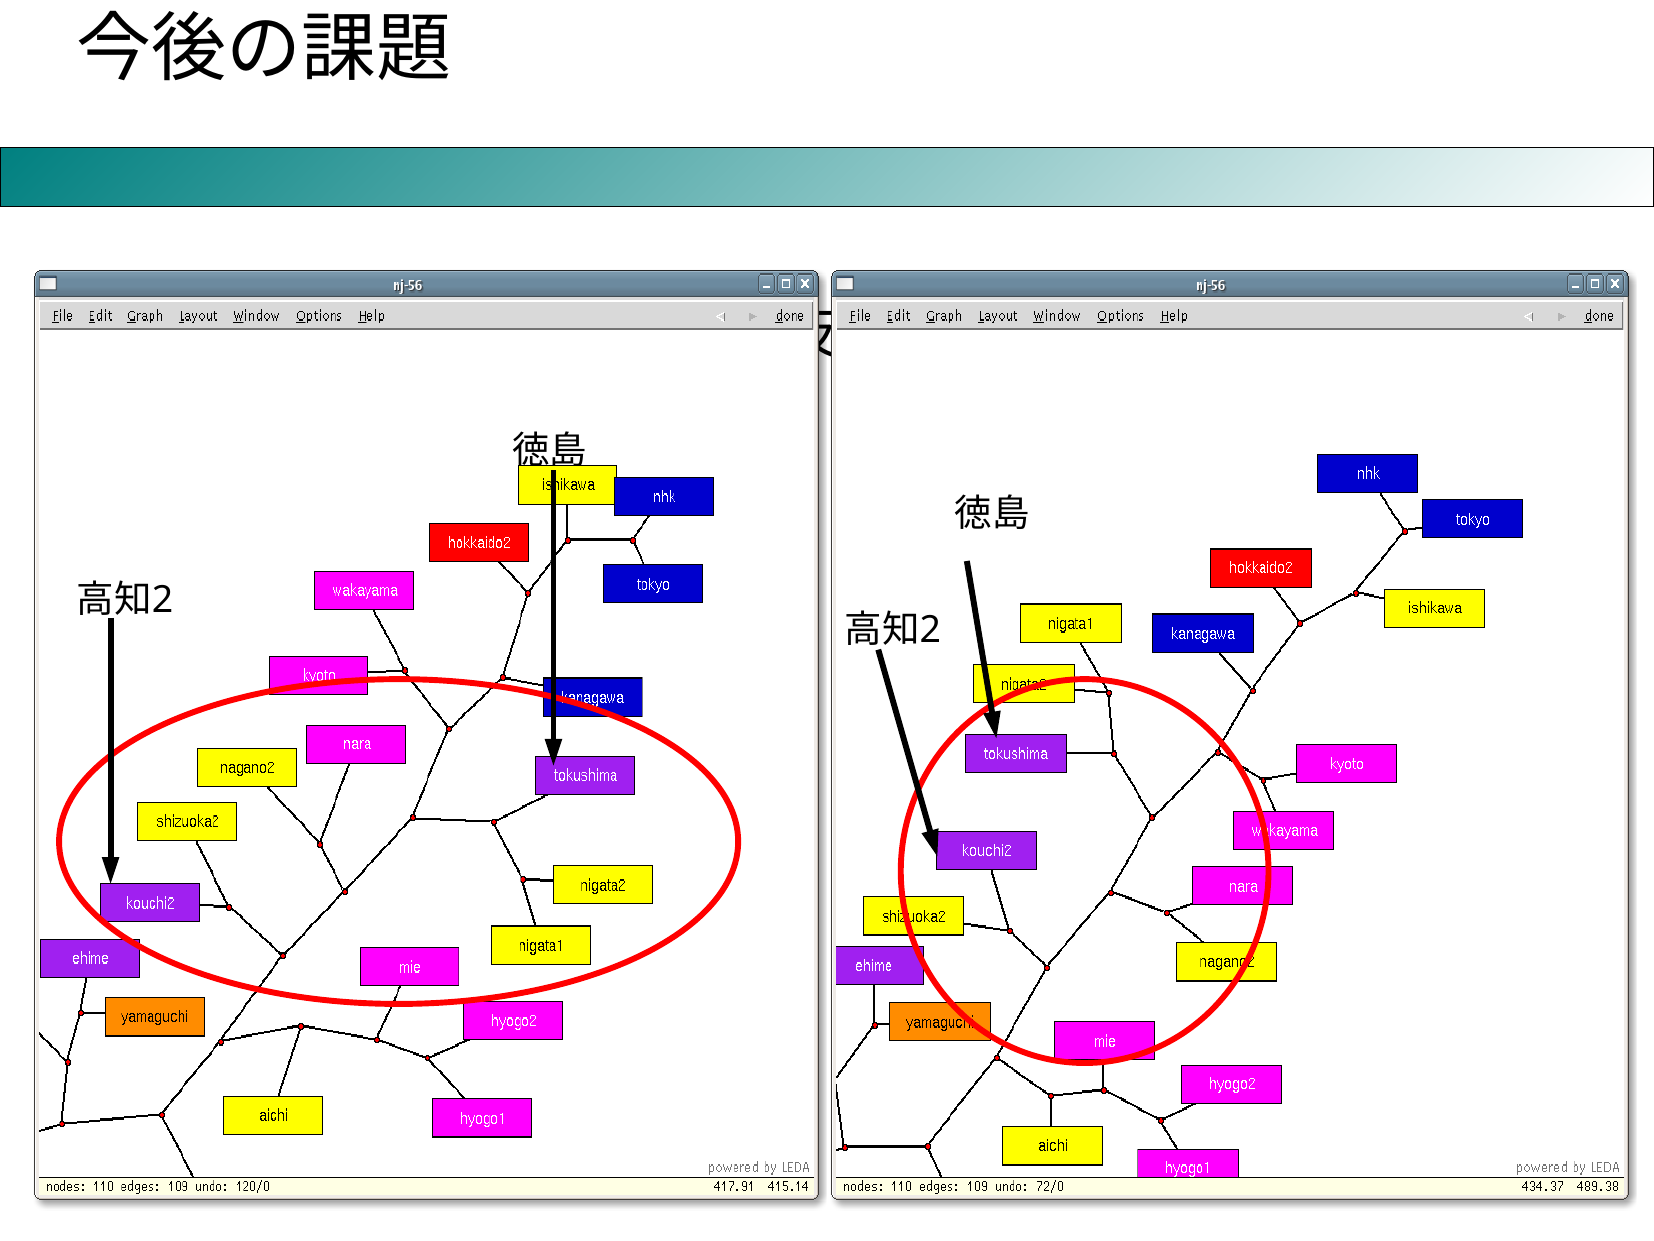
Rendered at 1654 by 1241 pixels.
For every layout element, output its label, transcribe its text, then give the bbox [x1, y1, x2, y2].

picture [29, 265, 1637, 1211]
title 今後の課題 [76, 15, 1565, 178]
text_box 徳島 [494, 409, 605, 471]
text_box 徳島 [937, 472, 1048, 534]
text_box 高知2 [59, 558, 229, 620]
text_box 高知2 [826, 588, 997, 650]
